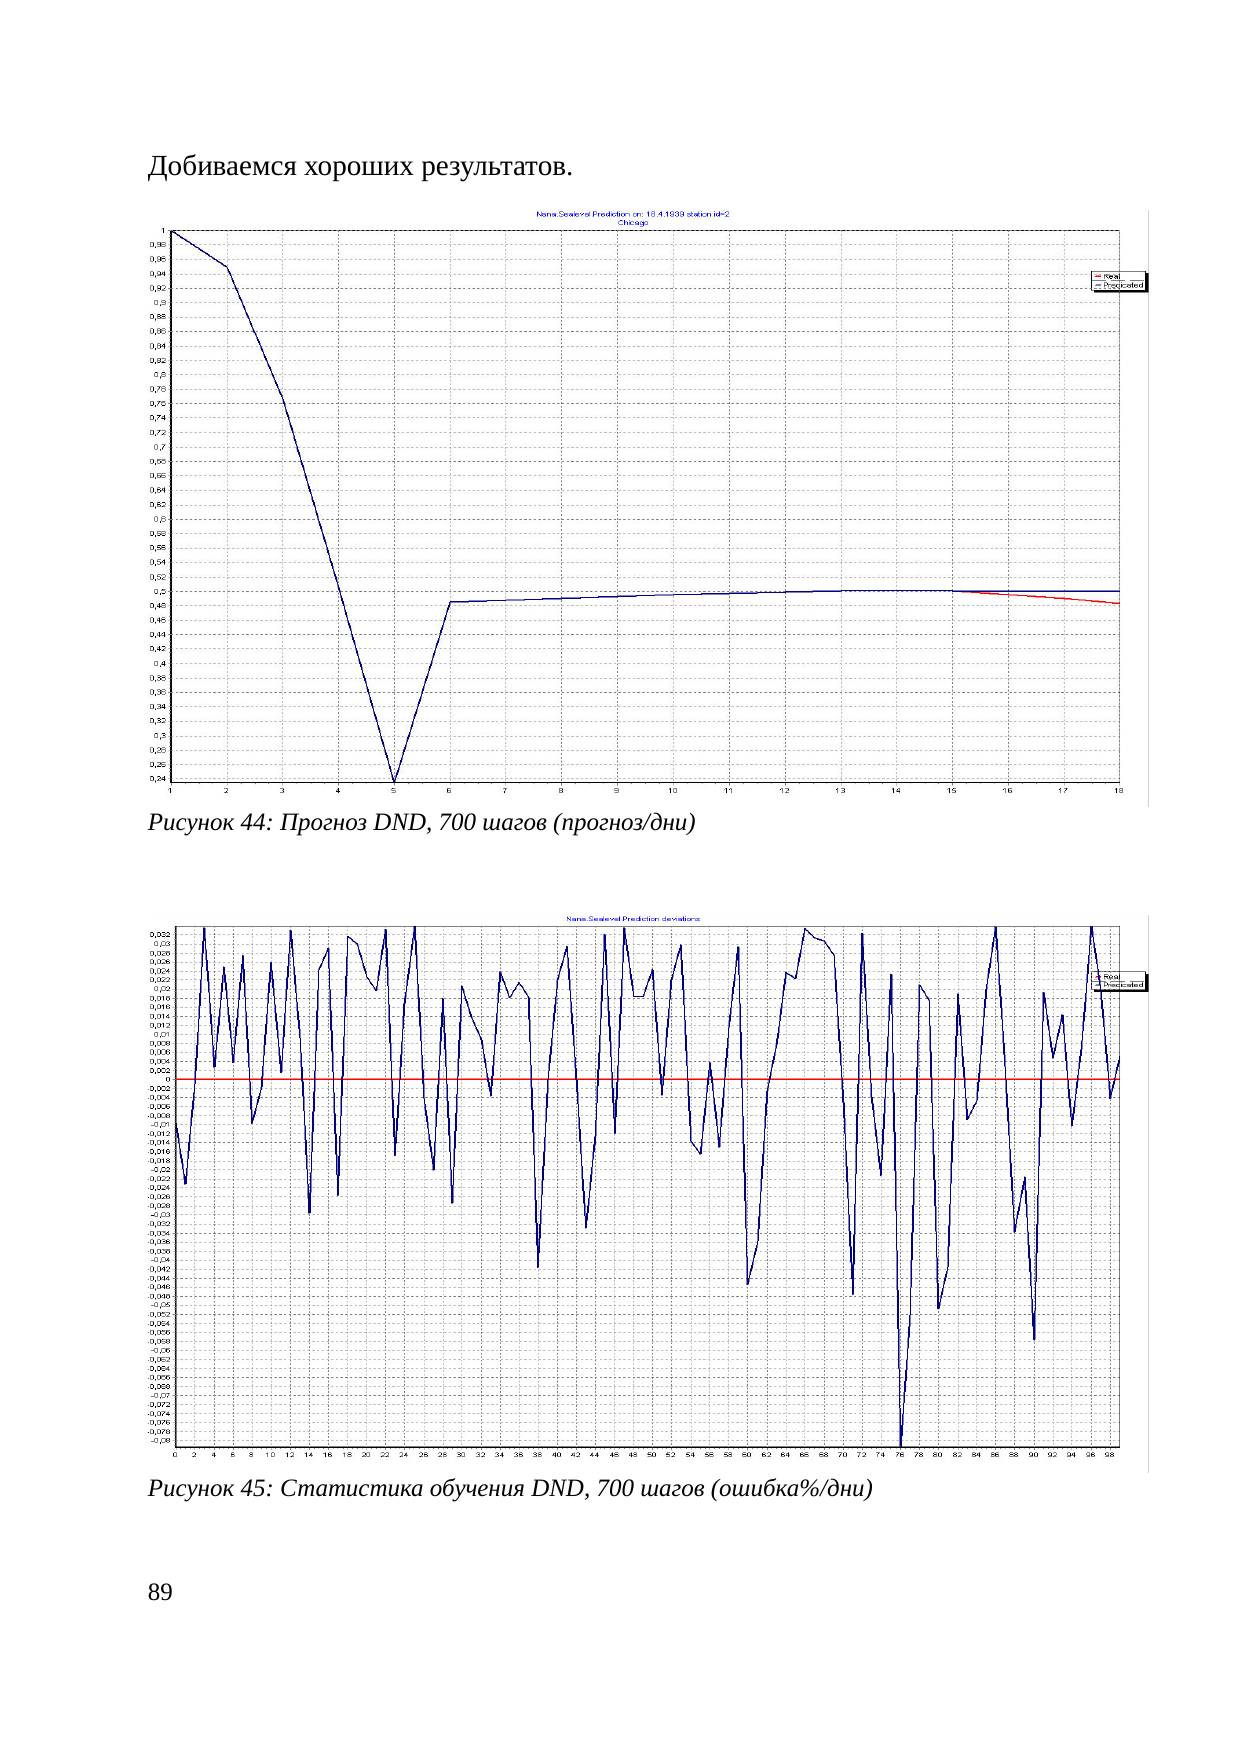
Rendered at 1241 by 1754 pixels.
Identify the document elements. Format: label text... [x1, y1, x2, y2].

text Рисунок 45: Статистика обучения DND, 700 шагов (ошибка%/дни) [148, 1473, 1152, 1502]
text [148, 1502, 1152, 1517]
picture [147, 210, 1152, 807]
text Рисунок 44: Прогноз DND, 700 шагов (прогноз/дни) [148, 807, 1152, 835]
text Добиваемся хороших результатов. [148, 148, 1152, 181]
text [148, 902, 1152, 915]
picture [147, 915, 1152, 1473]
